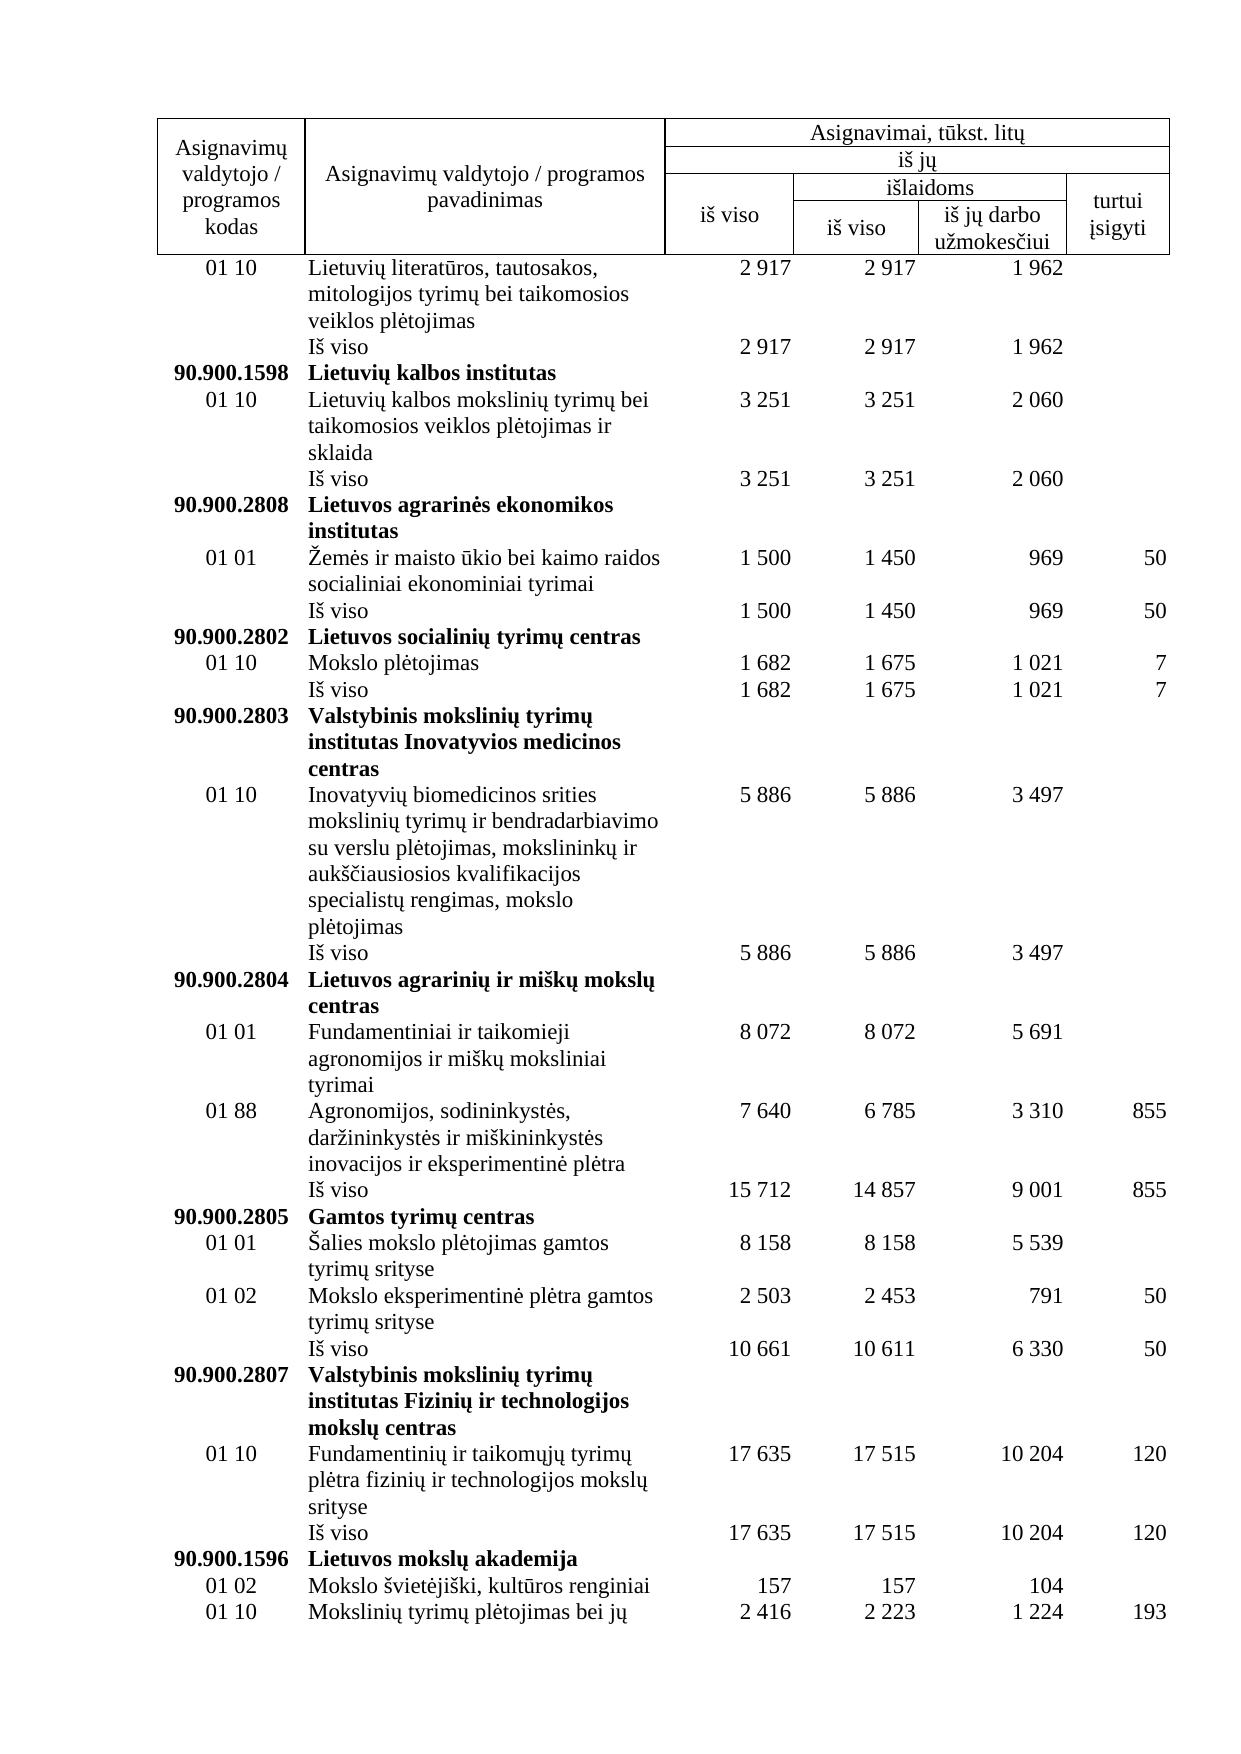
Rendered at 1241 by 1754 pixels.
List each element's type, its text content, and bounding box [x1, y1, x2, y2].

table_cell iš jų darbo užmokesčiui [919, 201, 1066, 254]
table_cell [1066, 966, 1169, 1018]
table_cell [794, 491, 918, 544]
table_cell Lietuvių literatūros, tautosakos, mitologijos tyrimų bei taikomosios veiklos plėtojimas [305, 255, 665, 333]
table_cell 90.900.2802 [158, 623, 305, 649]
table_cell 15 712 [665, 1176, 794, 1203]
table_cell 3 497 [919, 939, 1066, 966]
table_cell Mokslo eksperimentinė plėtra gamtos tyrimų srityse [305, 1282, 665, 1334]
table_cell [1066, 465, 1169, 491]
table_header Asignavimų valdytojo / programos pavadinimas [306, 119, 664, 254]
table_cell Lietuvos agrarinių ir miškų mokslų centras [305, 966, 665, 1018]
table_cell Fundamentiniai ir taikomieji agronomijos ir miškų moksliniai tyrimai [305, 1018, 665, 1097]
table_cell 6 785 [794, 1098, 918, 1176]
table_cell 50 [1066, 597, 1169, 623]
table_cell 2 060 [919, 465, 1066, 491]
table_cell 17 635 [665, 1440, 794, 1519]
table_cell [665, 1203, 794, 1229]
table_cell [919, 491, 1066, 544]
table_cell 6 330 [919, 1335, 1066, 1361]
table_cell 01 10 [158, 649, 305, 676]
table_cell 90.900.2807 [158, 1361, 305, 1440]
table_cell 7 [1066, 676, 1169, 702]
table_cell Fundamentinių ir taikomųjų tyrimų plėtra fizinių ir technologijos mokslų srityse [305, 1440, 665, 1519]
table_cell [794, 623, 918, 649]
table_cell [919, 1361, 1066, 1440]
table_cell Iš viso [305, 1519, 665, 1545]
table_cell 1 962 [919, 333, 1066, 359]
table_cell iš viso [794, 201, 918, 254]
table_cell [665, 702, 794, 781]
table_cell 1 021 [919, 676, 1066, 702]
table_cell iš viso [666, 174, 793, 254]
table_cell 2 917 [794, 333, 918, 359]
table_cell 8 158 [794, 1229, 918, 1282]
table_cell 1 450 [794, 597, 918, 623]
table_cell 90.900.2804 [158, 966, 305, 1018]
table_cell [665, 491, 794, 544]
table_cell 01 10 [158, 1598, 305, 1624]
table_cell [158, 676, 305, 702]
table_cell Valstybinis mokslinių tyrimų institutas Fizinių ir technologijos mokslų centras [305, 1361, 665, 1440]
table_cell 1 500 [665, 544, 794, 597]
table_cell Iš viso [305, 676, 665, 702]
table_cell [1066, 623, 1169, 649]
table_cell Iš viso [305, 465, 665, 491]
table_cell 969 [919, 597, 1066, 623]
table_cell 01 01 [158, 1229, 305, 1282]
table_cell 01 10 [158, 386, 305, 465]
table_cell [794, 702, 918, 781]
table_cell Lietuvių kalbos mokslinių tyrimų bei taikomosios veiklos plėtojimas ir sklaida [305, 386, 665, 465]
table_cell [919, 360, 1066, 386]
table_cell [1066, 1361, 1169, 1440]
table_cell [794, 1203, 918, 1229]
table_cell 5 691 [919, 1018, 1066, 1097]
table_cell 10 204 [919, 1519, 1066, 1545]
table_cell 1 962 [919, 255, 1066, 333]
table_cell 9 001 [919, 1176, 1066, 1203]
table_cell [1066, 360, 1169, 386]
table_cell 2 416 [665, 1598, 794, 1624]
table_cell 01 10 [158, 781, 305, 939]
table_cell 7 640 [665, 1098, 794, 1176]
table_cell 157 [665, 1572, 794, 1598]
table_cell [158, 939, 305, 966]
table_cell 2 917 [665, 333, 794, 359]
table_cell 8 072 [665, 1018, 794, 1097]
table_cell Lietuvos socialinių tyrimų centras [305, 623, 665, 649]
table_header Asignavimų valdytojo / programos kodas [158, 119, 304, 254]
table_cell 1 500 [665, 597, 794, 623]
table_cell [1066, 491, 1169, 544]
table_cell 8 072 [794, 1018, 918, 1097]
table_cell 157 [794, 1572, 918, 1598]
table_cell Lietuvos agrarinės ekonomikos institutas [305, 491, 665, 544]
table_cell [919, 966, 1066, 1018]
table_cell [919, 623, 1066, 649]
table_cell 90.900.2808 [158, 491, 305, 544]
table_cell [665, 623, 794, 649]
table_cell 3 251 [794, 386, 918, 465]
table_cell 5 886 [665, 939, 794, 966]
table_cell 5 539 [919, 1229, 1066, 1282]
table_cell 17 515 [794, 1440, 918, 1519]
table_cell Iš viso [305, 1335, 665, 1361]
table_cell [919, 1545, 1066, 1572]
table_cell 90.900.1598 [158, 360, 305, 386]
table_cell 193 [1066, 1598, 1169, 1624]
table_cell [665, 1545, 794, 1572]
table_cell Mokslo plėtojimas [305, 649, 665, 676]
table_cell 120 [1066, 1440, 1169, 1519]
table_cell 10 611 [794, 1335, 918, 1361]
table_cell 01 01 [158, 1018, 305, 1097]
table_cell [1066, 255, 1169, 333]
table_cell Iš viso [305, 597, 665, 623]
table_cell [1066, 781, 1169, 939]
table_cell Inovatyvių biomedicinos srities mokslinių tyrimų ir bendradarbiavimo su verslu plėtojimas, mokslininkų ir aukščiausiosios kvalifikacijos specialistų rengimas, mokslo plėtojimas [305, 781, 665, 939]
table_cell [1066, 702, 1169, 781]
table_cell 50 [1066, 544, 1169, 597]
table_cell [158, 465, 305, 491]
table_cell [794, 1545, 918, 1572]
table_cell turtui įsigyti [1067, 174, 1169, 254]
table_cell Šalies mokslo plėtojimas gamtos tyrimų srityse [305, 1229, 665, 1282]
table_cell 855 [1066, 1176, 1169, 1203]
table_cell [665, 1361, 794, 1440]
table_cell [158, 597, 305, 623]
table_cell [158, 333, 305, 359]
table_cell 791 [919, 1282, 1066, 1334]
table_cell 3 251 [665, 465, 794, 491]
table_cell 01 10 [158, 255, 305, 333]
table_cell 50 [1066, 1335, 1169, 1361]
table_cell Žemės ir maisto ūkio bei kaimo raidos socialiniai ekonominiai tyrimai [305, 544, 665, 597]
table_cell 01 02 [158, 1282, 305, 1334]
table_cell 90.900.2805 [158, 1203, 305, 1229]
table_cell 104 [919, 1572, 1066, 1598]
table_cell 14 857 [794, 1176, 918, 1203]
table_cell 2 503 [665, 1282, 794, 1334]
table_cell 2 453 [794, 1282, 918, 1334]
table_cell 01 88 [158, 1098, 305, 1176]
table_cell 17 515 [794, 1519, 918, 1545]
table_cell 1 675 [794, 649, 918, 676]
table_cell 3 497 [919, 781, 1066, 939]
table_cell [1066, 1229, 1169, 1282]
table_cell [1066, 939, 1169, 966]
table_cell [1066, 1572, 1169, 1598]
table_header Asignavimai, tūkst. litų [666, 119, 1169, 146]
table_cell [1066, 333, 1169, 359]
table_cell Mokslo švietėjiški, kultūros renginiai [305, 1572, 665, 1598]
table_cell [794, 1361, 918, 1440]
table_cell [1066, 1203, 1169, 1229]
table_cell [1066, 1018, 1169, 1097]
table_cell 10 661 [665, 1335, 794, 1361]
table_cell 10 204 [919, 1440, 1066, 1519]
table_cell Mokslinių tyrimų plėtojimas bei jų [305, 1598, 665, 1624]
table_cell 3 310 [919, 1098, 1066, 1176]
table_cell 969 [919, 544, 1066, 597]
table_cell 17 635 [665, 1519, 794, 1545]
table_cell 1 682 [665, 649, 794, 676]
table_cell [665, 360, 794, 386]
table_cell 3 251 [665, 386, 794, 465]
table_cell Valstybinis mokslinių tyrimų institutas Inovatyvios medicinos centras [305, 702, 665, 781]
table_cell 120 [1066, 1519, 1169, 1545]
table_cell [919, 702, 1066, 781]
table_cell 1 682 [665, 676, 794, 702]
table_cell 1 675 [794, 676, 918, 702]
table_cell [1066, 1545, 1169, 1572]
table_cell Lietuvos mokslų akademija [305, 1545, 665, 1572]
table_cell 8 158 [665, 1229, 794, 1282]
table_cell 5 886 [665, 781, 794, 939]
table_cell 1 224 [919, 1598, 1066, 1624]
table_cell [665, 966, 794, 1018]
table_cell Agronomijos, sodininkystės, daržininkystės ir miškininkystės inovacijos ir eksperimentinė plėtra [305, 1098, 665, 1176]
table_cell iš jų [666, 147, 1169, 173]
table_cell 90.900.2803 [158, 702, 305, 781]
table_cell 2 223 [794, 1598, 918, 1624]
table_cell 2 917 [665, 255, 794, 333]
table_cell [794, 360, 918, 386]
table_cell Lietuvių kalbos institutas [305, 360, 665, 386]
table_cell Iš viso [305, 333, 665, 359]
table_cell 855 [1066, 1098, 1169, 1176]
table_cell 2 917 [794, 255, 918, 333]
table_cell Iš viso [305, 939, 665, 966]
table_cell [1066, 386, 1169, 465]
table_cell 90.900.1596 [158, 1545, 305, 1572]
table_cell 1 021 [919, 649, 1066, 676]
table_cell 01 02 [158, 1572, 305, 1598]
table_cell [158, 1176, 305, 1203]
table_cell 3 251 [794, 465, 918, 491]
table_cell Gamtos tyrimų centras [305, 1203, 665, 1229]
table_cell [919, 1203, 1066, 1229]
table_cell 7 [1066, 649, 1169, 676]
table_cell 1 450 [794, 544, 918, 597]
table_cell [158, 1519, 305, 1545]
table_cell [794, 966, 918, 1018]
table_cell [158, 1335, 305, 1361]
table_cell Iš viso [305, 1176, 665, 1203]
table_cell 2 060 [919, 386, 1066, 465]
table_cell 01 01 [158, 544, 305, 597]
table_cell 5 886 [794, 939, 918, 966]
table_cell išlaidoms [794, 174, 1066, 200]
table_cell 50 [1066, 1282, 1169, 1334]
table_cell 01 10 [158, 1440, 305, 1519]
table_cell 5 886 [794, 781, 918, 939]
